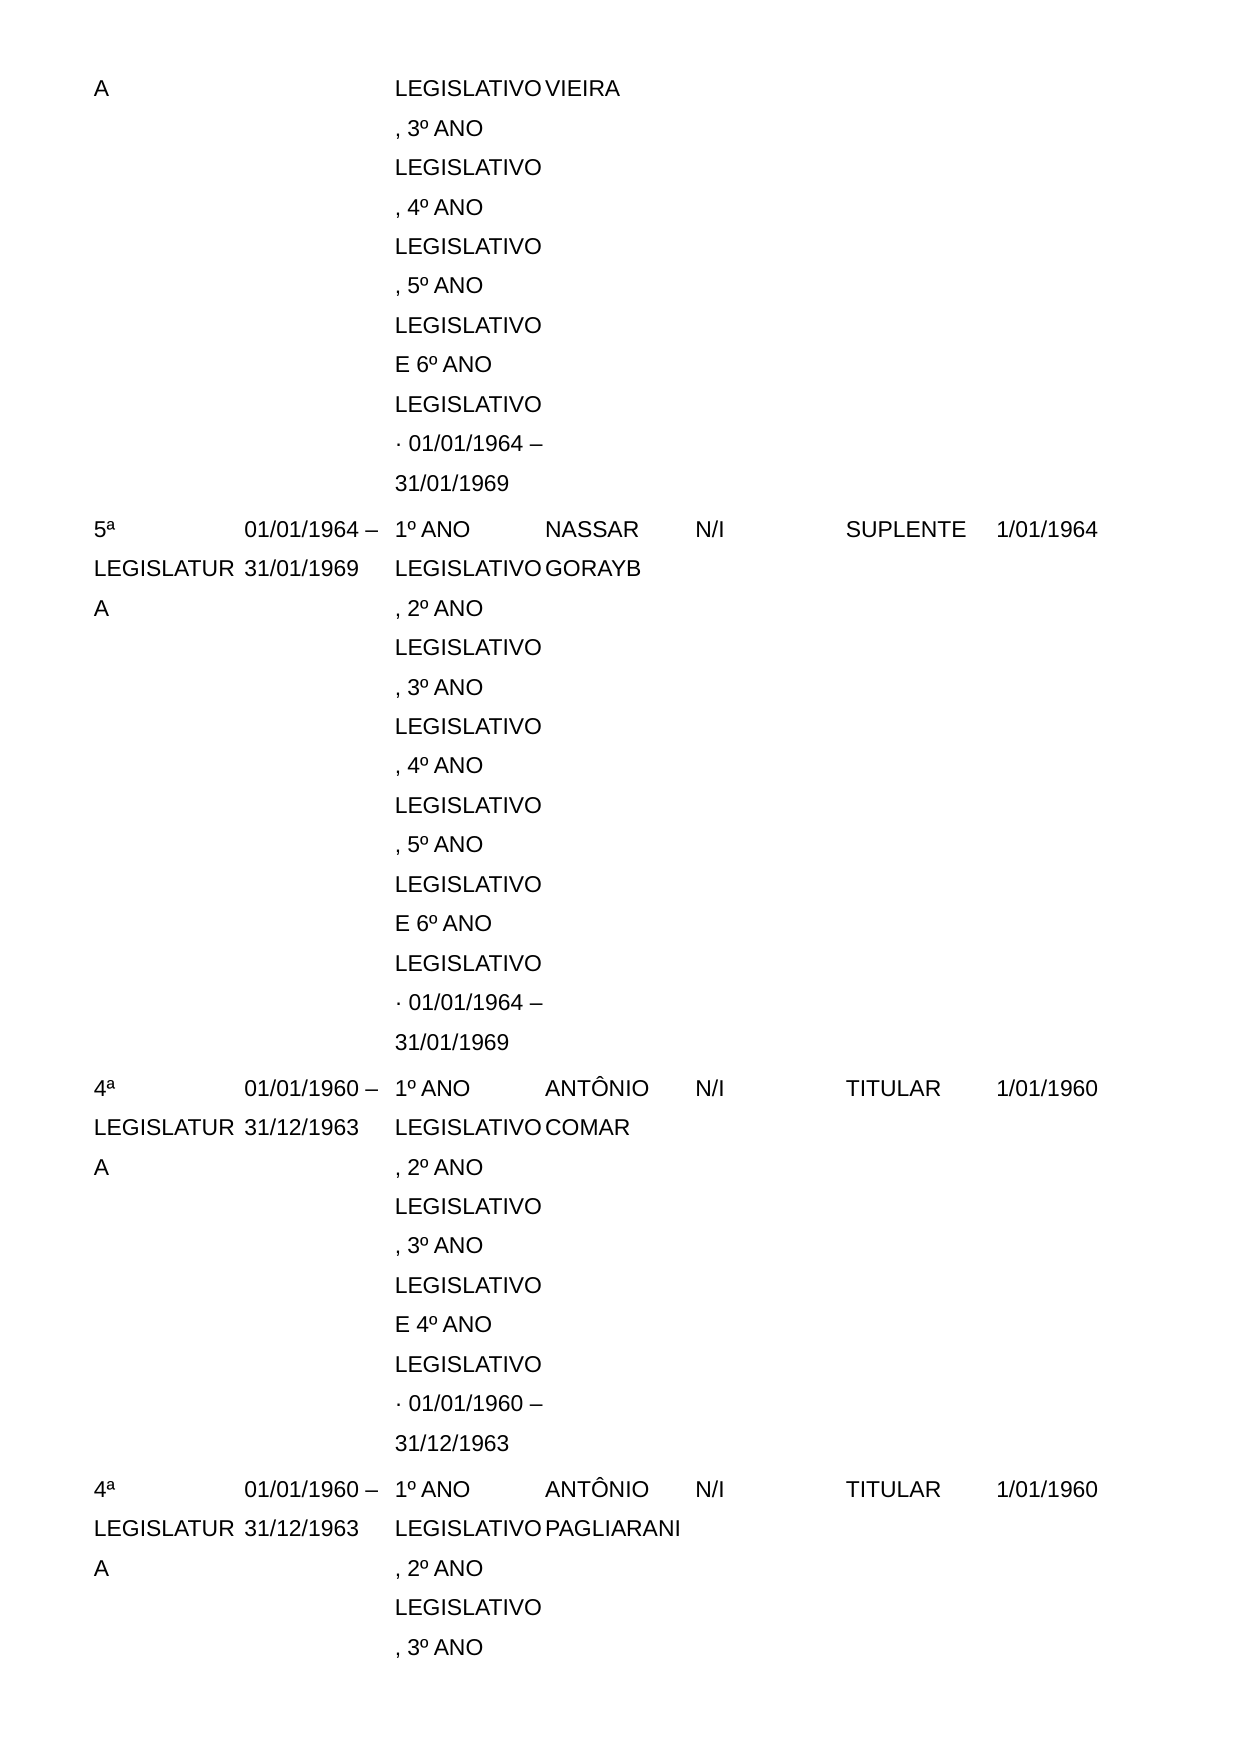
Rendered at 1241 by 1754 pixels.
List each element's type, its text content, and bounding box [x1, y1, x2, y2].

table_cell 5ª LEGISLATURA [94, 516, 244, 1074]
table_cell [695, 75, 846, 516]
table_cell 01/01/1960 – 31/12/1963 [244, 1476, 394, 1660]
table_cell ANTÔNIO COMAR [545, 1075, 695, 1476]
table_cell ANTÔNIO PAGLIARANI [545, 1476, 695, 1660]
table_cell 1/01/1960 [996, 1075, 1146, 1476]
table_cell N/I [695, 1075, 846, 1476]
table_cell N/I [695, 1476, 846, 1660]
table_cell 1º ANO LEGISLATIVO, 2º ANO LEGISLATIVO, 3º ANO LEGISLATIVO E 4º ANO LEGISLATIVO · 01/01/1960 – 31/12/1963 [395, 1075, 545, 1476]
table_cell TITULAR [846, 1476, 996, 1660]
table_cell 1º ANO LEGISLATIVO, 2º ANO LEGISLATIVO, 3º ANO LEGISLATIVO, 4º ANO LEGISLATIVO, 5º ANO LEGISLATIVO E 6º ANO LEGISLATIVO · 01/01/1964 – 31/01/1969 [395, 516, 545, 1074]
table_cell TITULAR [846, 1075, 996, 1476]
table_cell 1/01/1960 [996, 1476, 1146, 1660]
table_cell 4ª LEGISLATURA [94, 1075, 244, 1476]
table_cell LEGISLATIVO, 3º ANO LEGISLATIVO, 4º ANO LEGISLATIVO, 5º ANO LEGISLATIVO E 6º ANO LEGISLATIVO · 01/01/1964 – 31/01/1969 [395, 75, 545, 516]
table_cell A [94, 75, 244, 516]
table_cell [996, 75, 1146, 516]
table_cell 01/01/1960 – 31/12/1963 [244, 1075, 394, 1476]
table_cell 4ª LEGISLATURA [94, 1476, 244, 1660]
table_cell [846, 75, 996, 516]
table_cell [244, 75, 394, 516]
table_cell NASSAR GORAYB [545, 516, 695, 1074]
table_cell N/I [695, 516, 846, 1074]
table_cell VIEIRA [545, 75, 695, 516]
table_cell 1º ANO LEGISLATIVO, 2º ANO LEGISLATIVO, 3º ANO [395, 1476, 545, 1660]
table_cell 1/01/1964 [996, 516, 1146, 1074]
table_cell SUPLENTE [846, 516, 996, 1074]
table_cell 01/01/1964 – 31/01/1969 [244, 516, 394, 1074]
